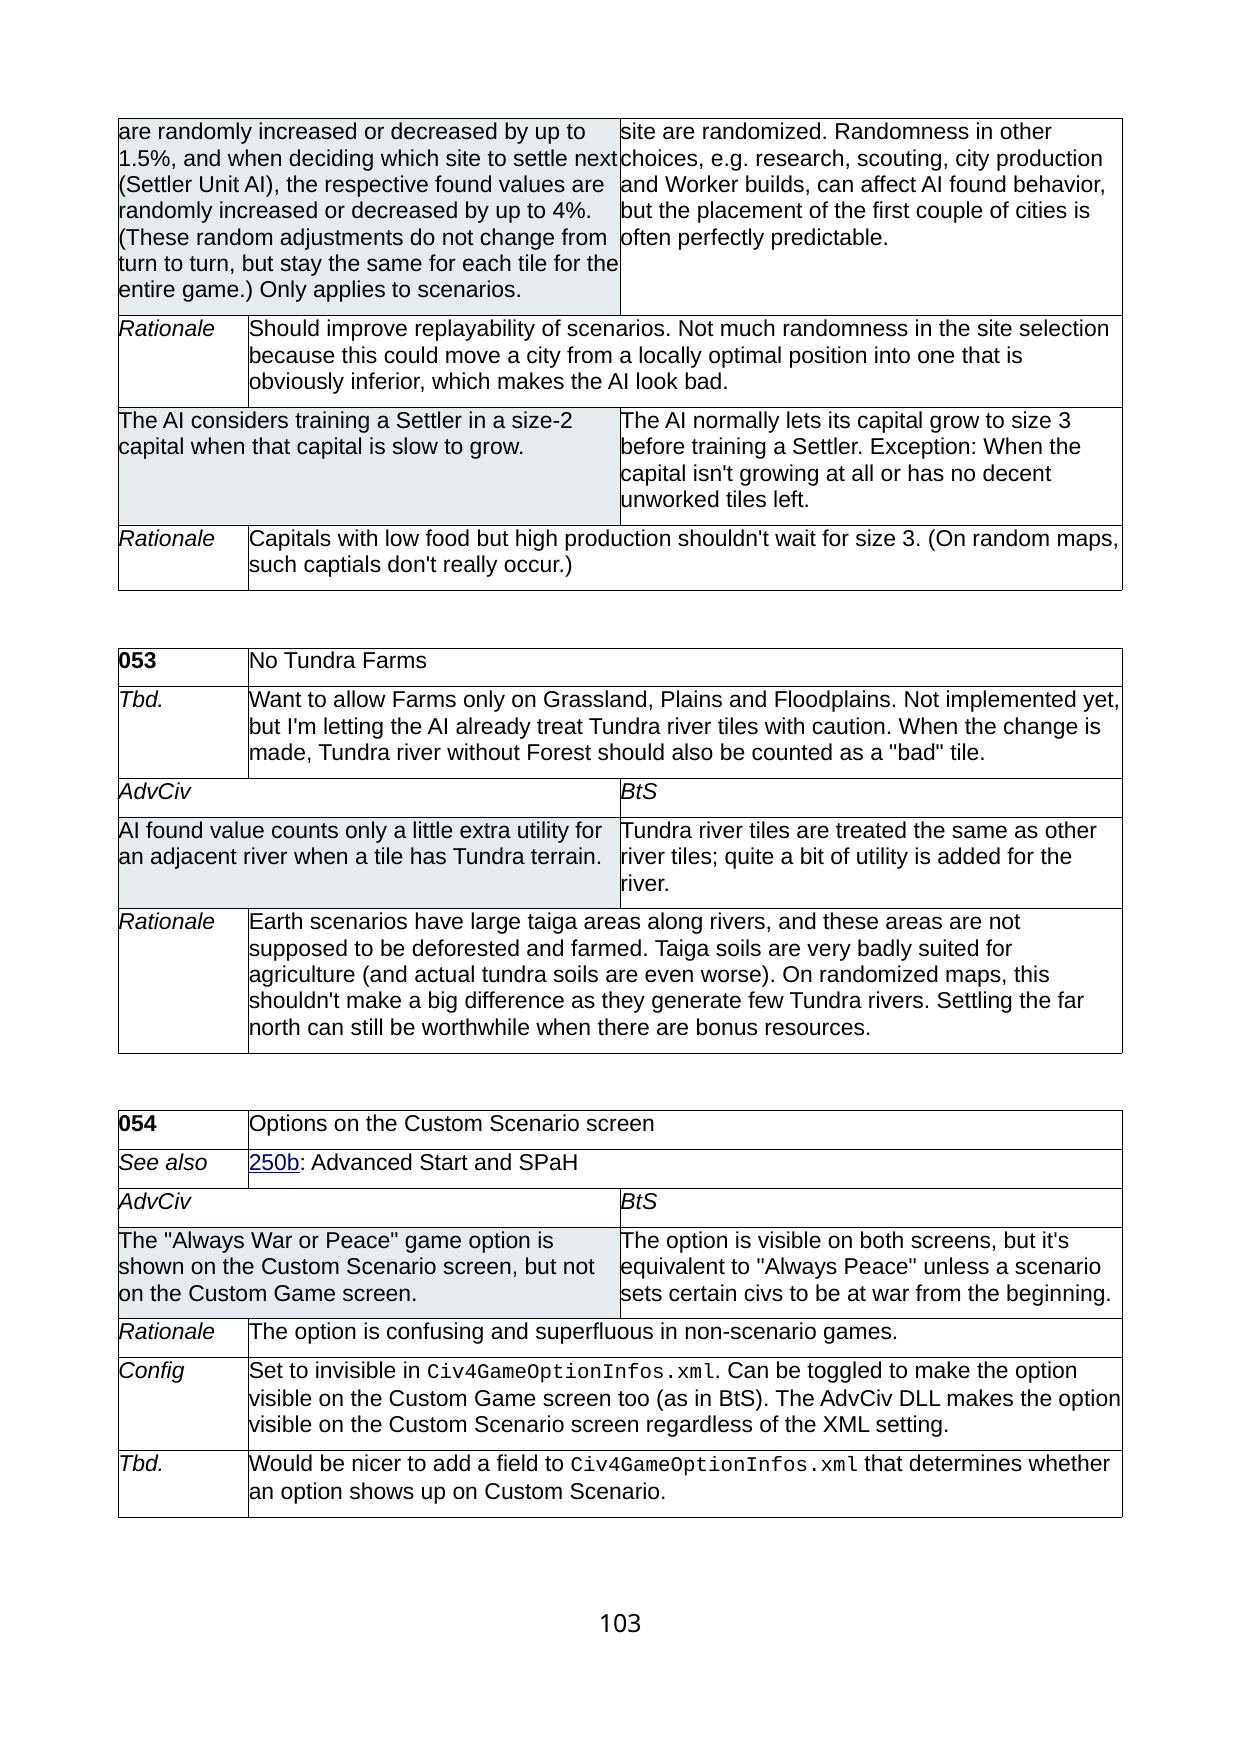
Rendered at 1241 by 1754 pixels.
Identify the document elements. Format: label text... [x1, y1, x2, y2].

table_cell BtS [621, 779, 1122, 817]
table_cell Rationale [119, 1319, 248, 1357]
table_cell The "Always War or Peace" game option is shown on the Custom Scenario screen, but not on the Custom Game screen. [119, 1228, 620, 1318]
table_cell See also [119, 1150, 248, 1188]
table_cell Want to allow Farms only on Grassland, Plains and Floodplains. Not implemented yet, but I'm letting the AI already treat Tundra river tiles with caution. When the change is made, Tundra river without Forest should also be counted as a "bad" tile. [249, 687, 1122, 778]
table_cell 250b: Advanced Start and SPaH [249, 1150, 1122, 1188]
table_cell Rationale [119, 526, 248, 590]
table_header 053 [119, 649, 248, 686]
table_cell AdvCiv [119, 779, 620, 817]
table_cell are randomly increased or decreased by up to 1.5%, and when deciding which site to settle next (Settler Unit AI), the respective found values are randomly increased or decreased by up to 4%. (These random adjustments do not change from turn to turn, but stay the same for each tile for the entire game.) Only applies to scenarios. [119, 119, 620, 315]
table_cell Should improve replayability of scenarios. Not much randomness in the site selection because this could move a city from a locally optimal position into one that is obviously inferior, which makes the AI look bad. [249, 316, 1122, 407]
table_cell Config [119, 1358, 248, 1450]
table_header Options on the Custom Scenario screen [249, 1111, 1122, 1149]
table_cell AI found value counts only a little extra utility for an adjacent river when a tile has Tundra terrain. [119, 818, 620, 908]
table_cell Earth scenarios have large taiga areas along rivers, and these areas are not supposed to be deforested and farmed. Taiga soils are very badly suited for agriculture (and actual tundra soils are even worse). On randomized maps, this shouldn't make a big difference as they generate few Tundra rivers. Settling the far north can still be worthwhile when there are bonus resources. [249, 909, 1122, 1052]
table_cell site are randomized. Randomness in other choices, e.g. research, scouting, city production and Worker builds, can affect AI found behavior, but the placement of the first couple of cities is often perfectly predictable. [621, 119, 1122, 315]
table_header 054 [119, 1111, 248, 1149]
table_cell Capitals with low food but high production shouldn't wait for size 3. (On random maps, such captials don't really occur.) [249, 526, 1122, 590]
table_cell Rationale [119, 909, 248, 1052]
table_cell Set to invisible in Civ4GameOptionInfos.xml. Can be toggled to make the option visible on the Custom Game screen too (as in BtS). The AdvCiv DLL makes the option visible on the Custom Scenario screen regardless of the XML setting. [249, 1358, 1122, 1450]
table_cell Rationale [119, 316, 248, 407]
table_cell The AI normally lets its capital grow to size 3 before training a Settler. Exception: When the capital isn't growing at all or has no decent unworked tiles left. [621, 408, 1122, 524]
table_header No Tundra Farms [249, 649, 1122, 686]
table_cell Tundra river tiles are treated the same as other river tiles; quite a bit of utility is added for the river. [621, 818, 1122, 908]
table_cell Would be nicer to add a field to Civ4GameOptionInfos.xml that determines whether an option shows up on Custom Scenario. [249, 1451, 1122, 1517]
table_cell Tbd. [119, 1451, 248, 1517]
table_cell Tbd. [119, 687, 248, 778]
table_cell The option is visible on both screens, but it's equivalent to "Always Peace" unless a scenario sets certain civs to be at war from the beginning. [621, 1228, 1122, 1318]
table_cell The AI considers training a Settler in a size-2 capital when that capital is slow to grow. [119, 408, 620, 524]
table_cell AdvCiv [119, 1189, 620, 1227]
table_cell The option is confusing and superfluous in non-scenario games. [249, 1319, 1122, 1357]
table_cell BtS [621, 1189, 1122, 1227]
